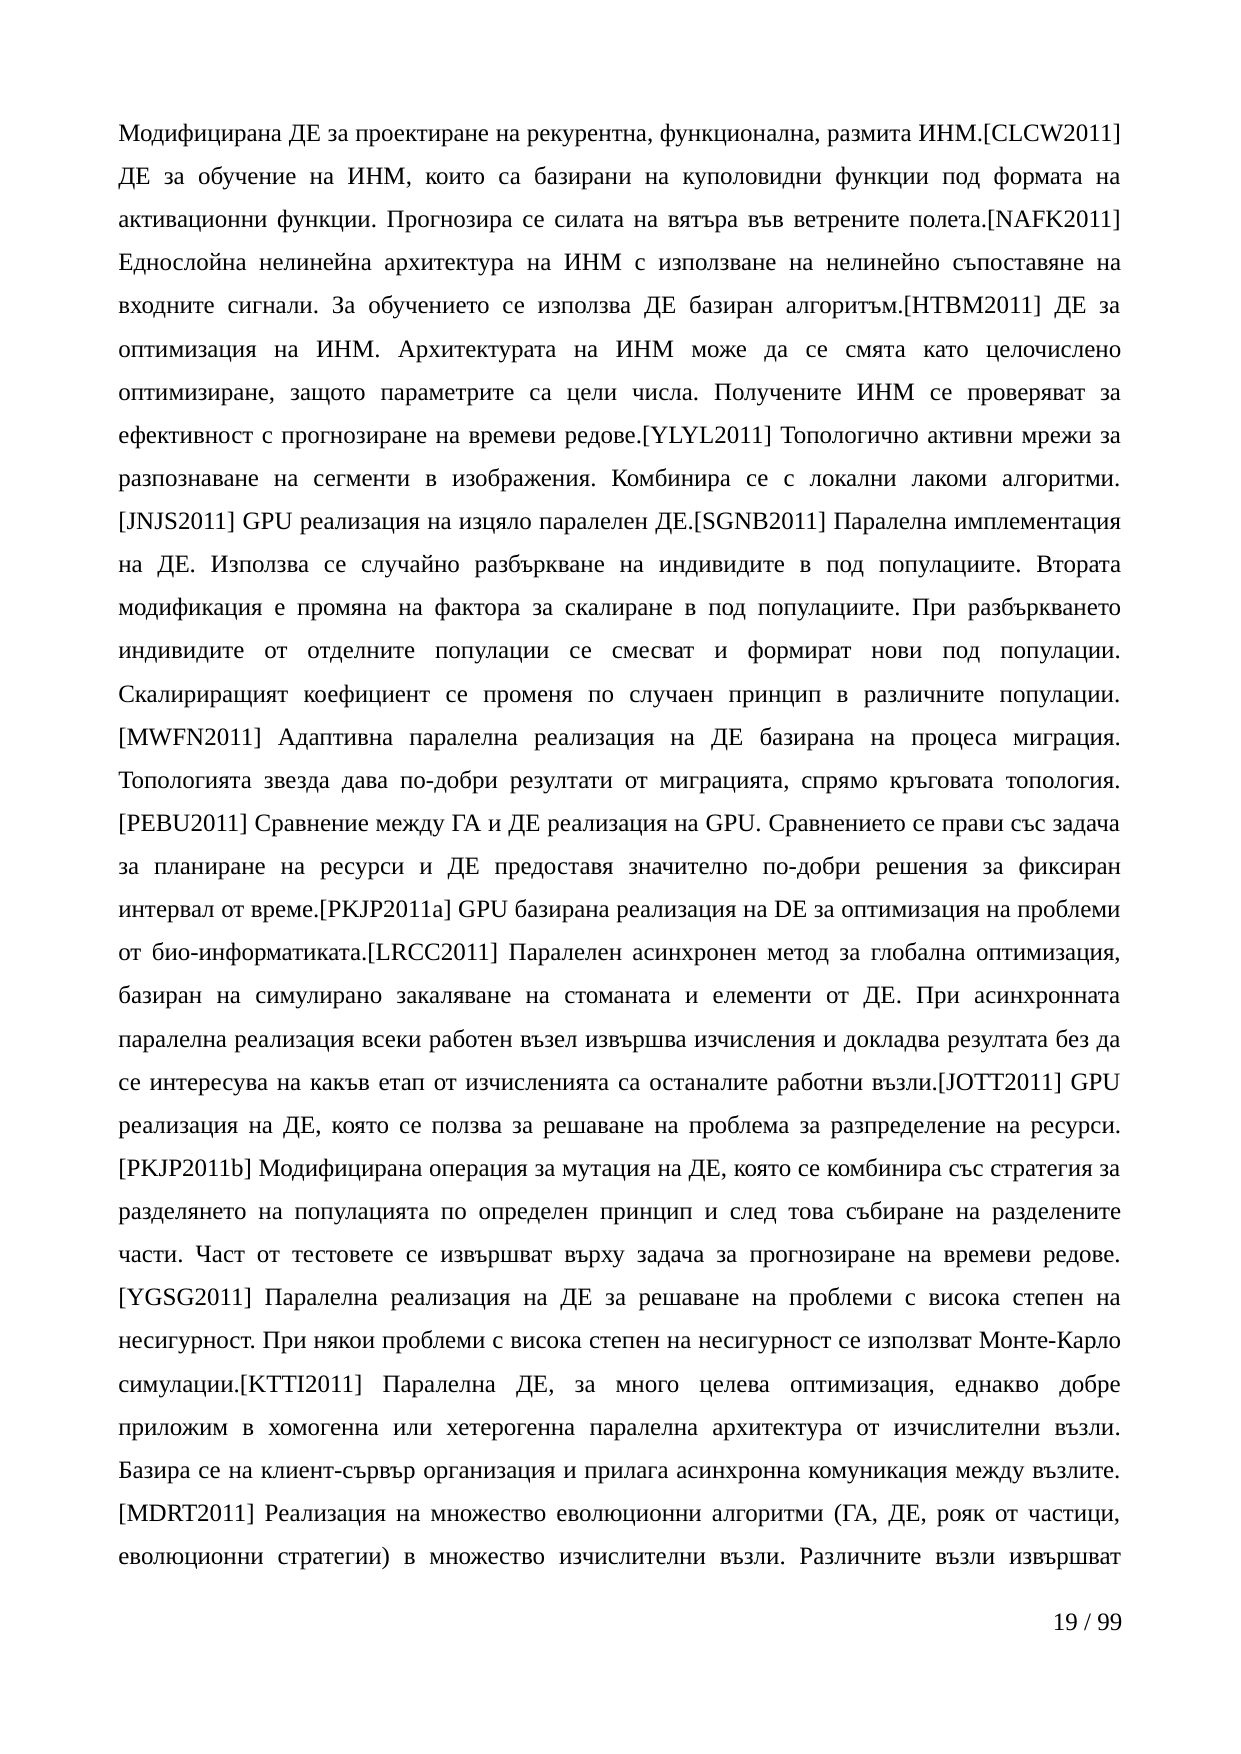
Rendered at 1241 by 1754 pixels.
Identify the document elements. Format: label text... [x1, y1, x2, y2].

text Модифицирана ДЕ за проектиране на рекурентна, функционална, размита ИНМ.[CLCW2011] ДЕ за обучение на ИНМ, които са базирани на куполовидни функции под формата на активационни функции. Прогнозира се силата на вятъра във ветрените полета.[NAFK2011] Еднослойна нелинейна архитектура на ИНМ с използване на нелинейно съпоставяне на входните сигнали. За обучението се използва ДЕ базиран алгоритъм.[HTBM2011] ДЕ за оптимизация на ИНМ. Архитектурата на ИНМ може да се смята като целочислено оптимизиране, защото параметрите са цели числа. Получените ИНМ се проверяват за ефективност с прогнозиране на времеви редове.[YLYL2011] Топологично активни мрежи за разпознаване на сегменти в изображения. Комбинира се с локални лакоми алгоритми.[JNJS2011] GPU реализация на изцяло паралелен ДЕ.[SGNB2011] Паралелна имплементация на ДЕ. Използва се случайно разбъркване на индивидите в под популациите. Втората модификация е промяна на фактора за скалиране в под популациите. При разбъркването индивидите от отделните популации се смесват и формират нови под популации. Скалириращият коефициент се променя по случаен принцип в различните популации.[MWFN2011] Адаптивна паралелна реализация на ДЕ базирана на процеса миграция. Топологията звезда дава по-добри резултати от миграцията, спрямо кръговата топология.[PEBU2011] Сравнение между ГА и ДЕ реализация на GPU. Сравнението се прави със задача за планиране на ресурси и ДЕ предоставя значително по-добри решения за фиксиран интервал от време.[PKJP2011a] GPU базирана реализация на DE за оптимизация на проблеми от био-информатиката.[LRCC2011] Паралелен асинхронен метод за глобална оптимизация, базиран на симулирано закаляване на стоманата и елементи от ДЕ. При асинхронната паралелна реализация всеки работен възел извършва изчисления и докладва резултата без да се интересува на какъв етап от изчисленията са останалите работни възли.[JOTT2011] GPU реализация на ДЕ, която се ползва за решаване на проблема за разпределение на ресурси.[PKJP2011b] Модифицирана операция за мутация на ДЕ, която се комбинира със стратегия за разделянето на популацията по определен принцип и след това събиране на разделените части. Част от тестовете се извършват върху задача за прогнозиране на времеви редове.[YGSG2011] Паралелна реализация на ДЕ за решаване на проблеми с висока степен на несигурност. При някои проблеми с висока степен на несигурност се използват Монте-Карло симулации.[KTTI2011] Паралелна ДЕ, за много целева оптимизация, еднакво добре приложим в хомогенна или хетерогенна паралелна архитектура от изчислителни възли. Базира се на клиент-сървър организация и прилага асинхронна комуникация между възлите.[MDRT2011] Реализация на множество еволюционни алгоритми (ГА, ДЕ, рояк от частици, еволюционни стратегии) в множество изчислителни възли. Различните възли извършват [118, 118, 1122, 1570]
